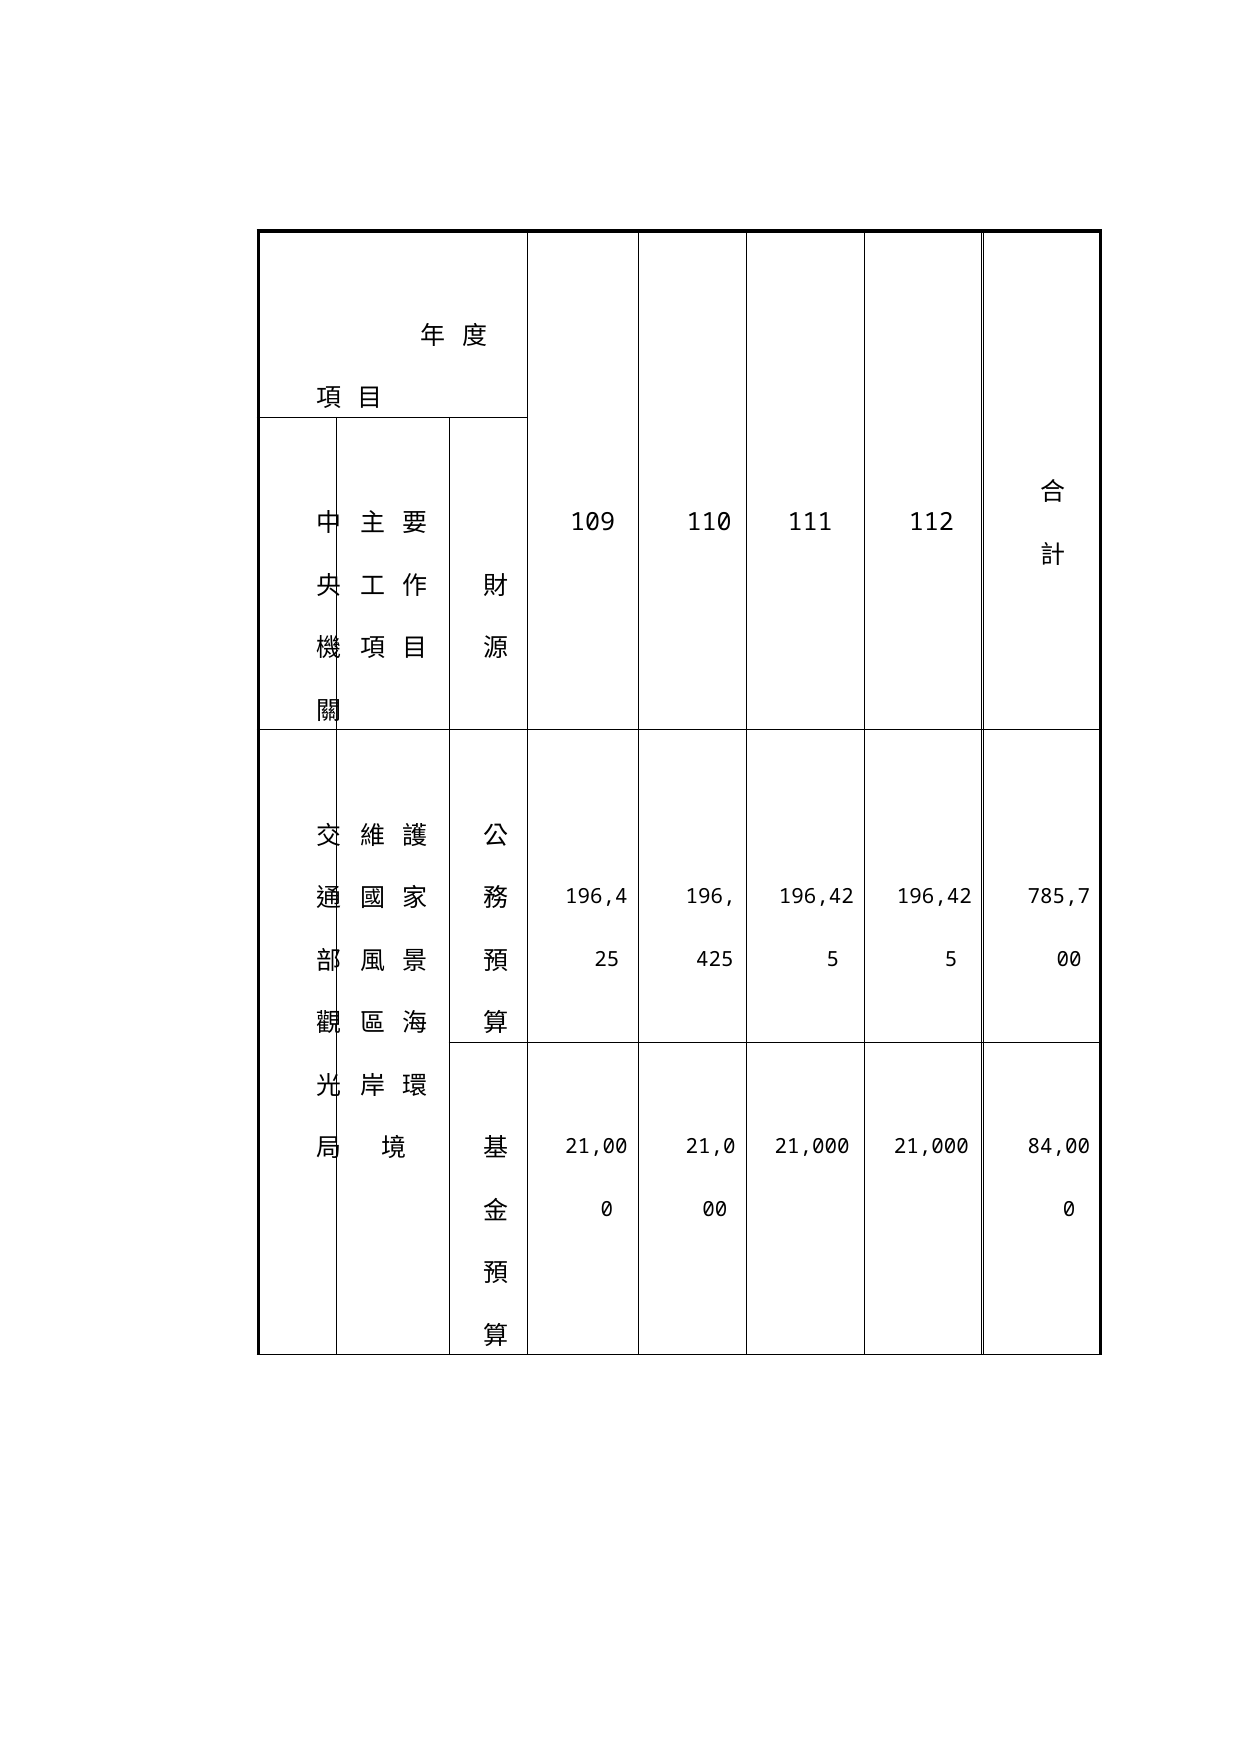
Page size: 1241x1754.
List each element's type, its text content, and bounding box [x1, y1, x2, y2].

table_cell 196,425 [639, 730, 746, 1042]
table_header 110 [639, 233, 746, 729]
table_cell 中央 機關 [260, 418, 336, 729]
table_header 年度 項目 [260, 233, 527, 417]
table_cell 21,000 [865, 1043, 981, 1354]
table_header 111 [747, 233, 864, 729]
table_cell 84,000 [984, 1043, 1099, 1354]
table_cell 21,000 [528, 1043, 638, 1354]
table_cell 基金 預算 [450, 1043, 527, 1354]
table_header 合計 [984, 233, 1099, 729]
table_cell 主要工作項目 [337, 418, 449, 729]
table_cell 21,000 [747, 1043, 864, 1354]
table_cell 785,700 [984, 730, 1099, 1042]
table_cell 交通部觀光局 [260, 730, 336, 1354]
table_cell 196,425 [747, 730, 864, 1042]
table_cell 196,425 [865, 730, 981, 1042]
table_cell 維護國家風景區海岸環境 [337, 730, 449, 1354]
table_cell 21,000 [639, 1043, 746, 1354]
table_cell 財源 [450, 418, 527, 729]
table_cell 196,425 [528, 730, 638, 1042]
table_header 112 [865, 233, 981, 729]
table_header 109 [528, 233, 638, 729]
table_cell 公務 預算 [450, 730, 527, 1042]
